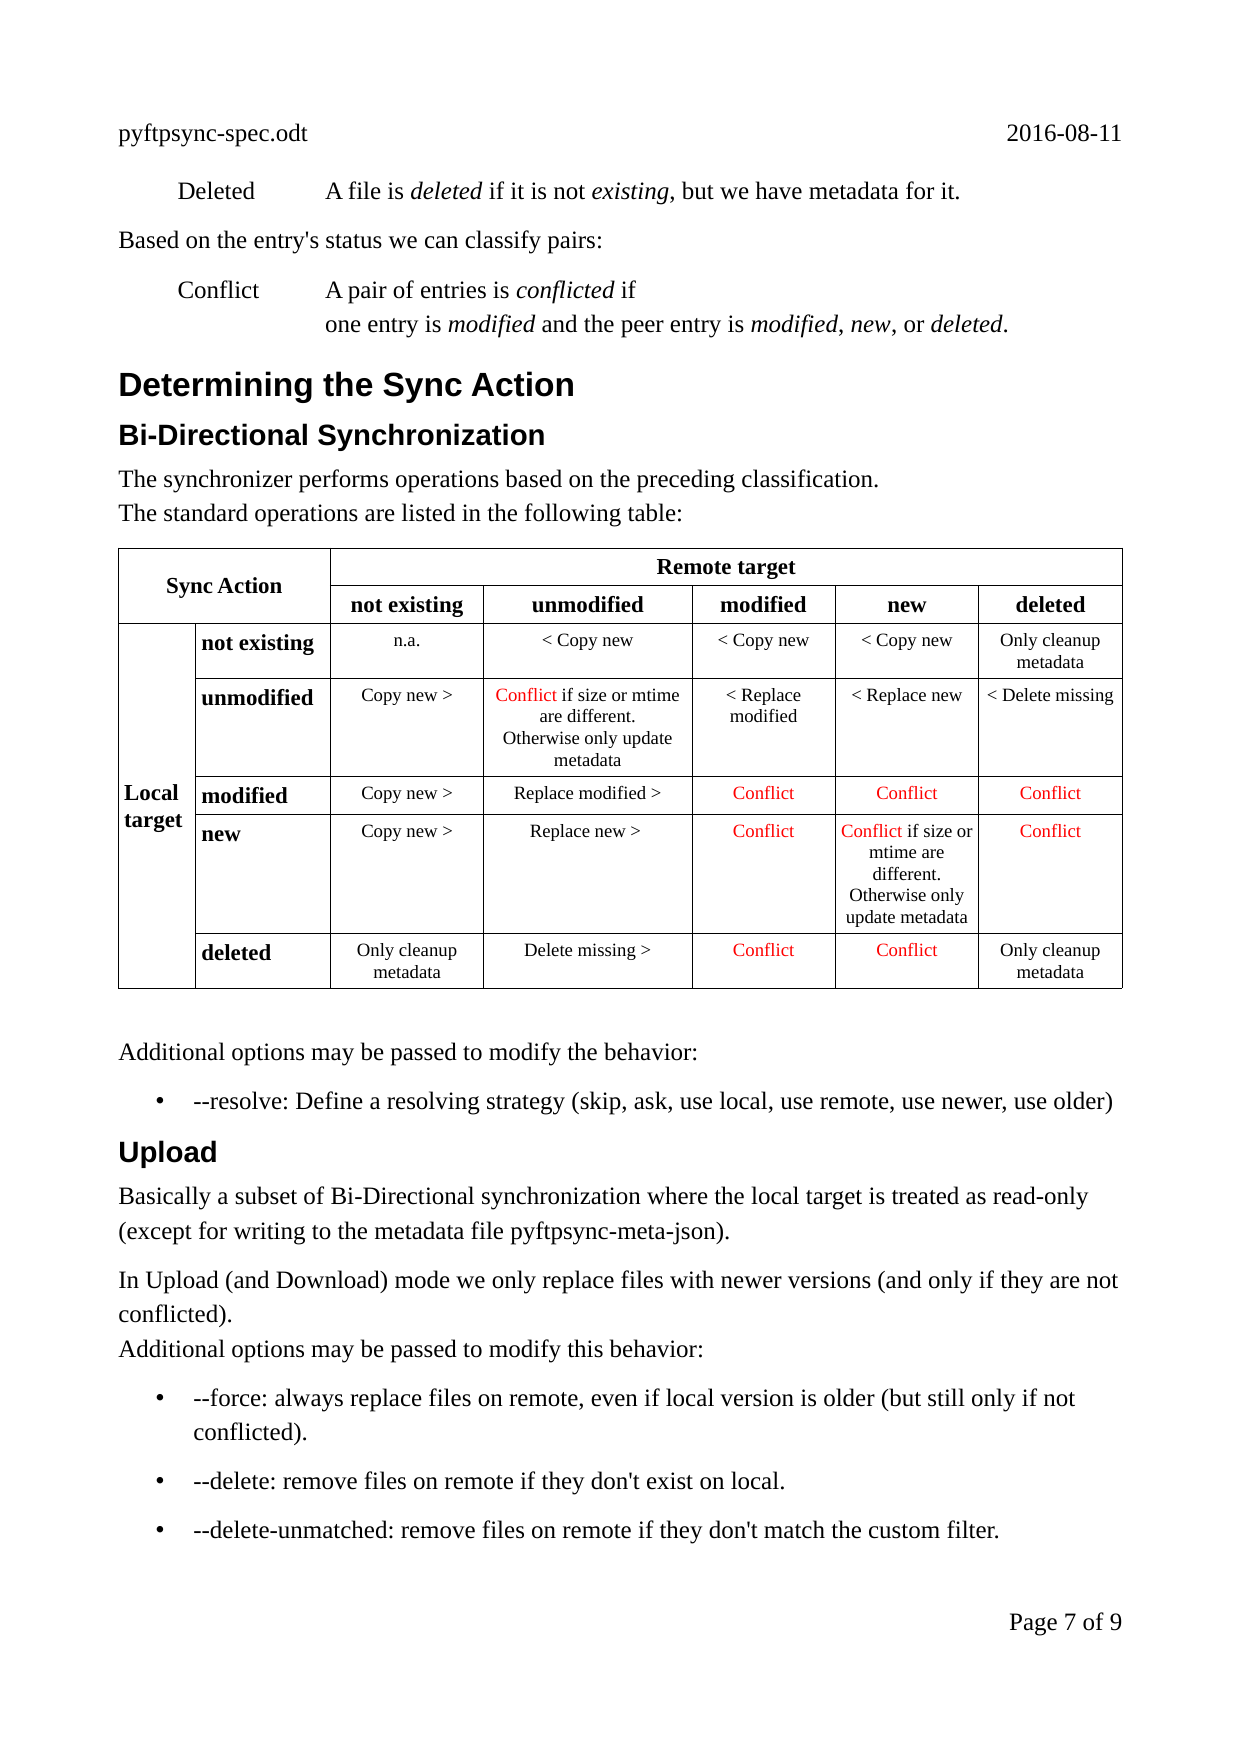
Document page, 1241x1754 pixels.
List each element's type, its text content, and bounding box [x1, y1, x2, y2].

table_cell Conflict [836, 777, 978, 814]
table_header Sync Action [119, 549, 330, 623]
table_cell deleted [979, 586, 1122, 623]
subtitle Upload [118, 1135, 1122, 1169]
table_cell not existing [196, 624, 330, 678]
table_cell Conflict [979, 777, 1122, 814]
table_cell < Copy new [836, 624, 978, 678]
table_cell unmodified [196, 679, 330, 776]
text Deleted A file is deleted if it is not existing, but we have metadata for it. [177, 176, 1122, 205]
table_cell Only cleanup metadata [331, 934, 483, 988]
table_cell < Copy new [484, 624, 692, 678]
text Conflict A pair of entries is conflicted if one entry is modified and the peer entry is modified, new, or deleted. [177, 275, 1122, 338]
table_cell Only cleanup metadata [979, 934, 1122, 988]
table_cell Conflict [693, 815, 835, 933]
text Based on the entry's status we can classify pairs: [118, 226, 1122, 254]
table_cell < Delete missing [979, 679, 1122, 776]
table_cell new [836, 586, 978, 623]
table_cell not existing [331, 586, 483, 623]
text In Upload (and Download) mode we only replace files with newer versions (and only if they are not conflicted). Additional options may be passed to modify this behavior: [118, 1265, 1122, 1363]
table_cell Replace modified > [484, 777, 692, 814]
table_cell new [196, 815, 330, 933]
table_cell Only cleanup metadata [979, 624, 1122, 678]
table_cell deleted [196, 934, 330, 988]
text The synchronizer performs operations based on the preceding classification. The standard operations are listed in the following table: [118, 464, 1122, 527]
table_cell Local target [119, 624, 195, 988]
table_header Remote target [331, 549, 1122, 585]
table_cell Conflict if size or mtime are different. Otherwise only update metadata [484, 679, 692, 776]
table_cell Conflict if size or mtime are different. Otherwise only update metadata [836, 815, 978, 933]
table_cell < Replace modified [693, 679, 835, 776]
table_cell modified [196, 777, 330, 814]
table_cell < Replace new [836, 679, 978, 776]
table_cell Conflict [979, 815, 1122, 933]
list --resolve: Define a resolving strategy (skip, ask, use local, use remote, use newer, use older) [156, 1086, 1122, 1115]
subtitle Determining the Sync Action [118, 364, 1122, 403]
list --delete: remove files on remote if they don't exist on local. [156, 1466, 1122, 1495]
table_cell modified [693, 586, 835, 623]
table_cell Copy new > [331, 777, 483, 814]
table_cell Conflict [693, 777, 835, 814]
table_cell Copy new > [331, 815, 483, 933]
table_cell < Copy new [693, 624, 835, 678]
subtitle Bi-Directional Synchronization [118, 418, 1122, 451]
table_cell Delete missing > [484, 934, 692, 988]
table_cell Conflict [836, 934, 978, 988]
table_cell n.a. [331, 624, 483, 678]
list --force: always replace files on remote, even if local version is older (but still only if not conflicted). [156, 1383, 1122, 1446]
table_cell Copy new > [331, 679, 483, 776]
table_cell unmodified [484, 586, 692, 623]
table_cell Conflict [693, 934, 835, 988]
text Basically a subset of Bi-Directional synchronization where the local target is treated as read-only (except for writing to the metadata file pyftpsync-meta-json). [118, 1181, 1122, 1244]
table_cell Replace new > [484, 815, 692, 933]
list --delete-unmatched: remove files on remote if they don't match the custom filter. [156, 1516, 1122, 1544]
text Additional options may be passed to modify the behavior: [118, 1037, 1122, 1066]
